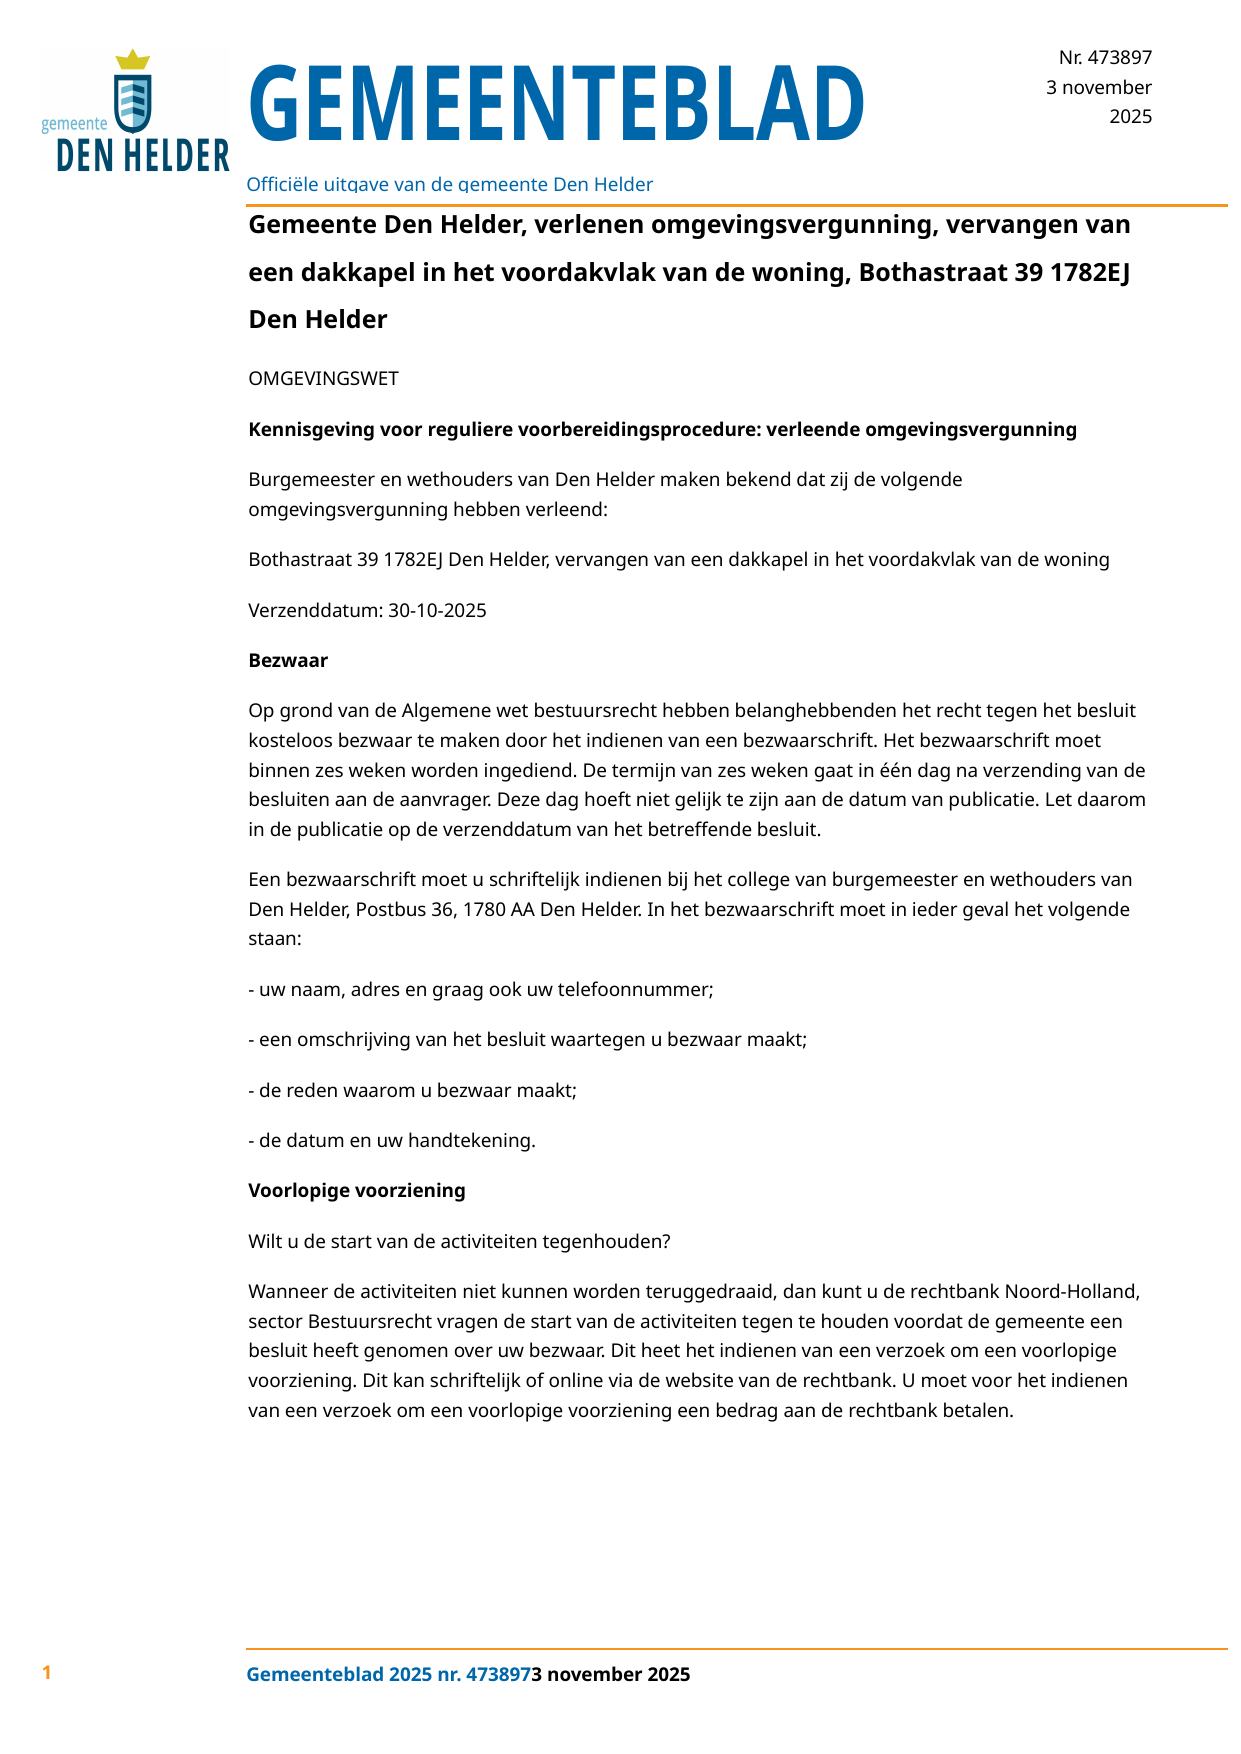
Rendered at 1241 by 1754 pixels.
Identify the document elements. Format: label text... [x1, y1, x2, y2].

picture [41, 47, 231, 172]
text Bothastraat 39 1782EJ Den Helder, vervangen van een dakkapel in het voordakvlak van de woning [248, 546, 1152, 572]
picture [100, 154, 106, 172]
text Gemeente Den Helder, verlenen omgevingsvergunning, vervangen van een dakkapel in het voordakvlak van de woning, Bothastraat 39 1782EJ Den Helder [248, 207, 1152, 336]
text - uw naam, adres en graag ook uw telefoonnummer; [248, 976, 1152, 1002]
picture [63, 144, 68, 165]
text Een bezwaarschrift moet u schriftelijk indienen bij het college van burgemeester en wethouders van Den Helder, Postbus 36, 1780 AA Den Helder. In het bezwaarschrift moet in ieder geval het volgende staan: [248, 866, 1152, 951]
picture [220, 160, 224, 172]
picture [130, 157, 135, 172]
text Kennisgeving voor reguliere voorbereidingsprocedure: verleende omgevingsvergunning [248, 416, 1152, 442]
text Burgemeester en wethouders van Den Helder maken bekend dat zij de volgende omgevingsvergunning hebben verleend: [248, 466, 1152, 522]
text - de reden waarom u bezwaar maakt; [248, 1077, 1152, 1102]
text Verzenddatum: 30-10-2025 [248, 597, 1152, 622]
text Op grond van de Algemene wet bestuursrecht hebben belanghebbenden het recht tegen het besluit kosteloos bezwaar te maken door het indienen van een bezwaarschrift. Het bezwaarschrift moet binnen zes weken worden ingediend. De termijn van zes weken gaat in één dag na verzending van de besluiten aan de aanvrager. Deze dag hoeft niet gelijk te zijn aan de datum van publicatie. Let daarom in de publicatie op de verzenddatum van het betreffende besluit. [248, 698, 1152, 842]
picture [182, 144, 187, 165]
text Wilt u de start van de activiteiten tegenhouden? [248, 1228, 1152, 1254]
text Voorlopige voorziening [248, 1178, 1152, 1203]
text OMGEVINGSWET [248, 366, 1152, 391]
text Bezwaar [248, 647, 1152, 673]
text - de datum en uw handtekening. [248, 1127, 1152, 1153]
text Wanneer de activiteiten niet kunnen worden teruggedraaid, dan kunt u de rechtbank Noord-Holland, sector Bestuursrecht vragen de start van de activiteiten tegen te houden voordat de gemeente een besluit heeft genomen over uw bezwaar. Dit heet het indienen van een verzoek om een voorlopige voorziening. Dit kan schriftelijk of online via de website van de rechtbank. U moet voor het indienen van een verzoek om een voorlopige voorziening een bedrag aan de rechtbank betalen. [248, 1278, 1152, 1422]
text - een omschrijving van het besluit waartegen u bezwaar maakt; [248, 1026, 1152, 1052]
